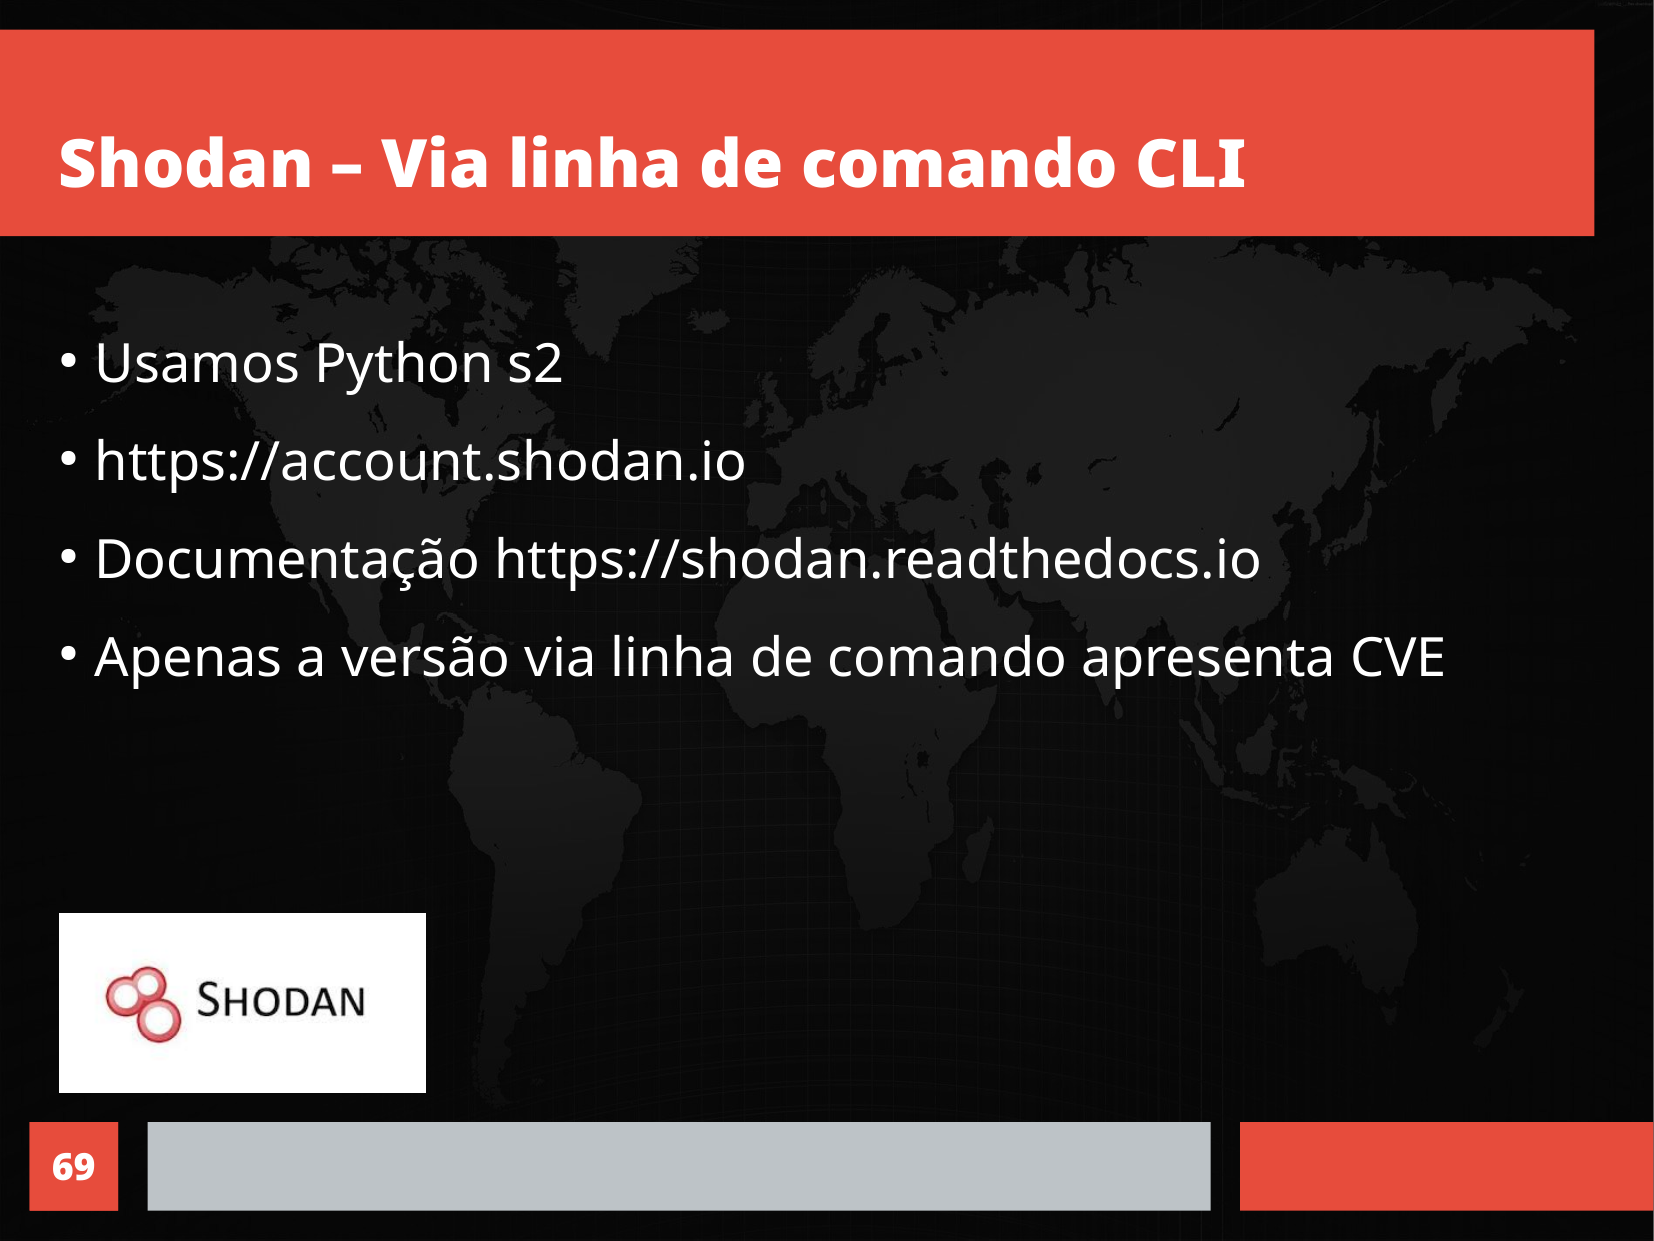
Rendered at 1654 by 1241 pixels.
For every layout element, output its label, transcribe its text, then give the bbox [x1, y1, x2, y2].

list Usamos Python s2 https://account.shodan.io Documentação https://shodan.readthedocs.io Apenas a versão via linha de comando apresenta CVE [59, 324, 1565, 1093]
title Shodan – Via linha de comando CLI [59, 59, 1595, 207]
picture [0, 0, 1654, 1241]
